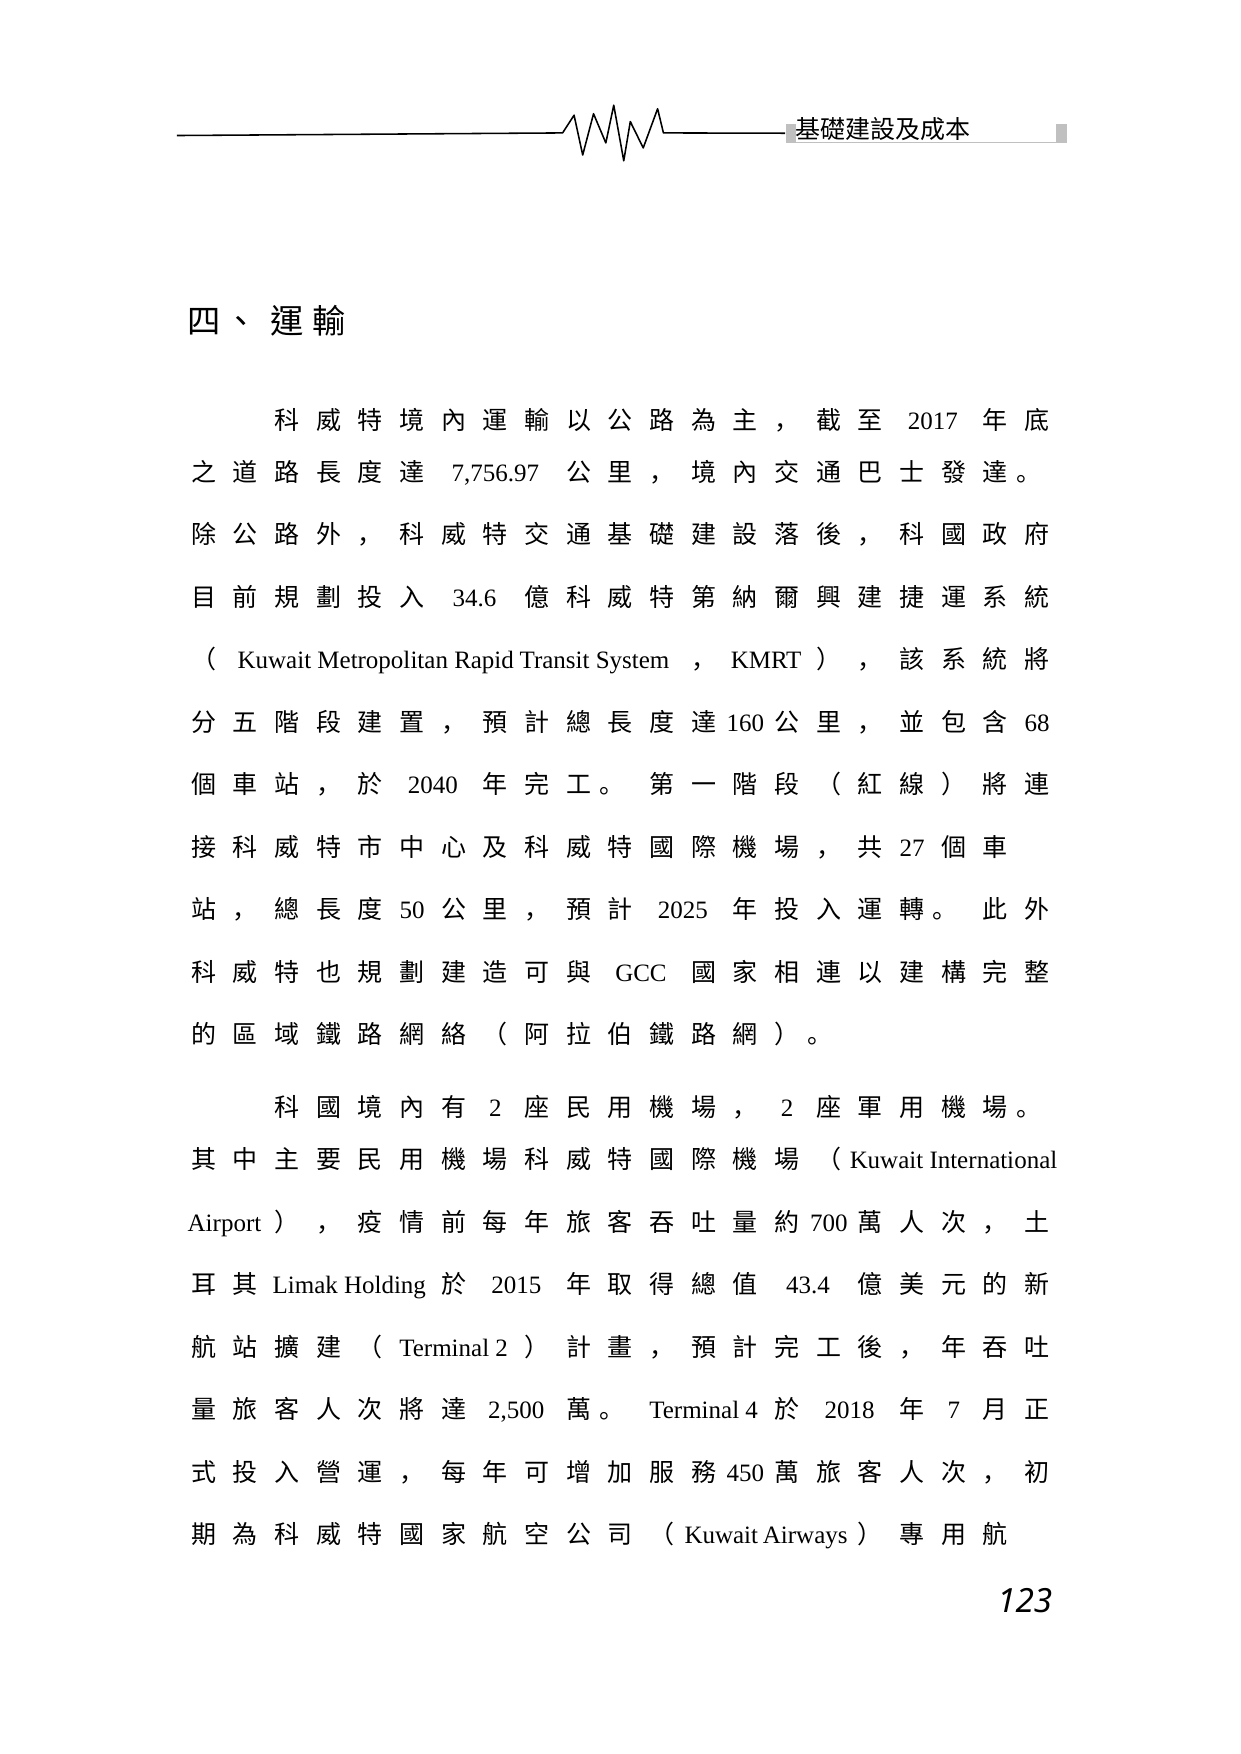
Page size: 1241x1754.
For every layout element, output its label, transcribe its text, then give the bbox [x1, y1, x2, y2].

text 科國境內有2座民用機場，2座軍用機場。其中主要民用機場科威特國際機場（Kuwait International Airport），疫情前每年旅客吞吐量約700萬人次，土耳其Limak Holding於2015年取得總值43.4億美元的新航站擴建（Terminal 2）計畫，預計完工後，年吞吐量旅客人次將達2,500萬。Terminal 4於2018年7月正式投入營運，每年可增加服務450萬旅客人次，初期為科威特國家航空公司（Kuwait Airways）專用航 [183, 1054, 1058, 1554]
text 科威特境內運輸以公路為主，截至2017年底之道路長度達7,756.97公里，境內交通巴士發達。除公路外，科威特交通基礎建設落後，科國政府目前規劃投入34.6億科威特第納爾興建捷運系統（Kuwait Metropolitan Rapid Transit System，KMRT），該系統將分五階段建置，預計總長度達160公里，並包含68個車站，於2040年完工。第一階段（紅線）將連接科威特市中心及科威特國際機場，共27個車站，總長度50公里，預計2025年投入運轉。此外科威特也規劃建造可與GCC國家相連以建構完整的區域鐵路網絡（阿拉伯鐵路網）。 [183, 366, 1058, 1054]
text 四、運輸 [183, 277, 1058, 339]
